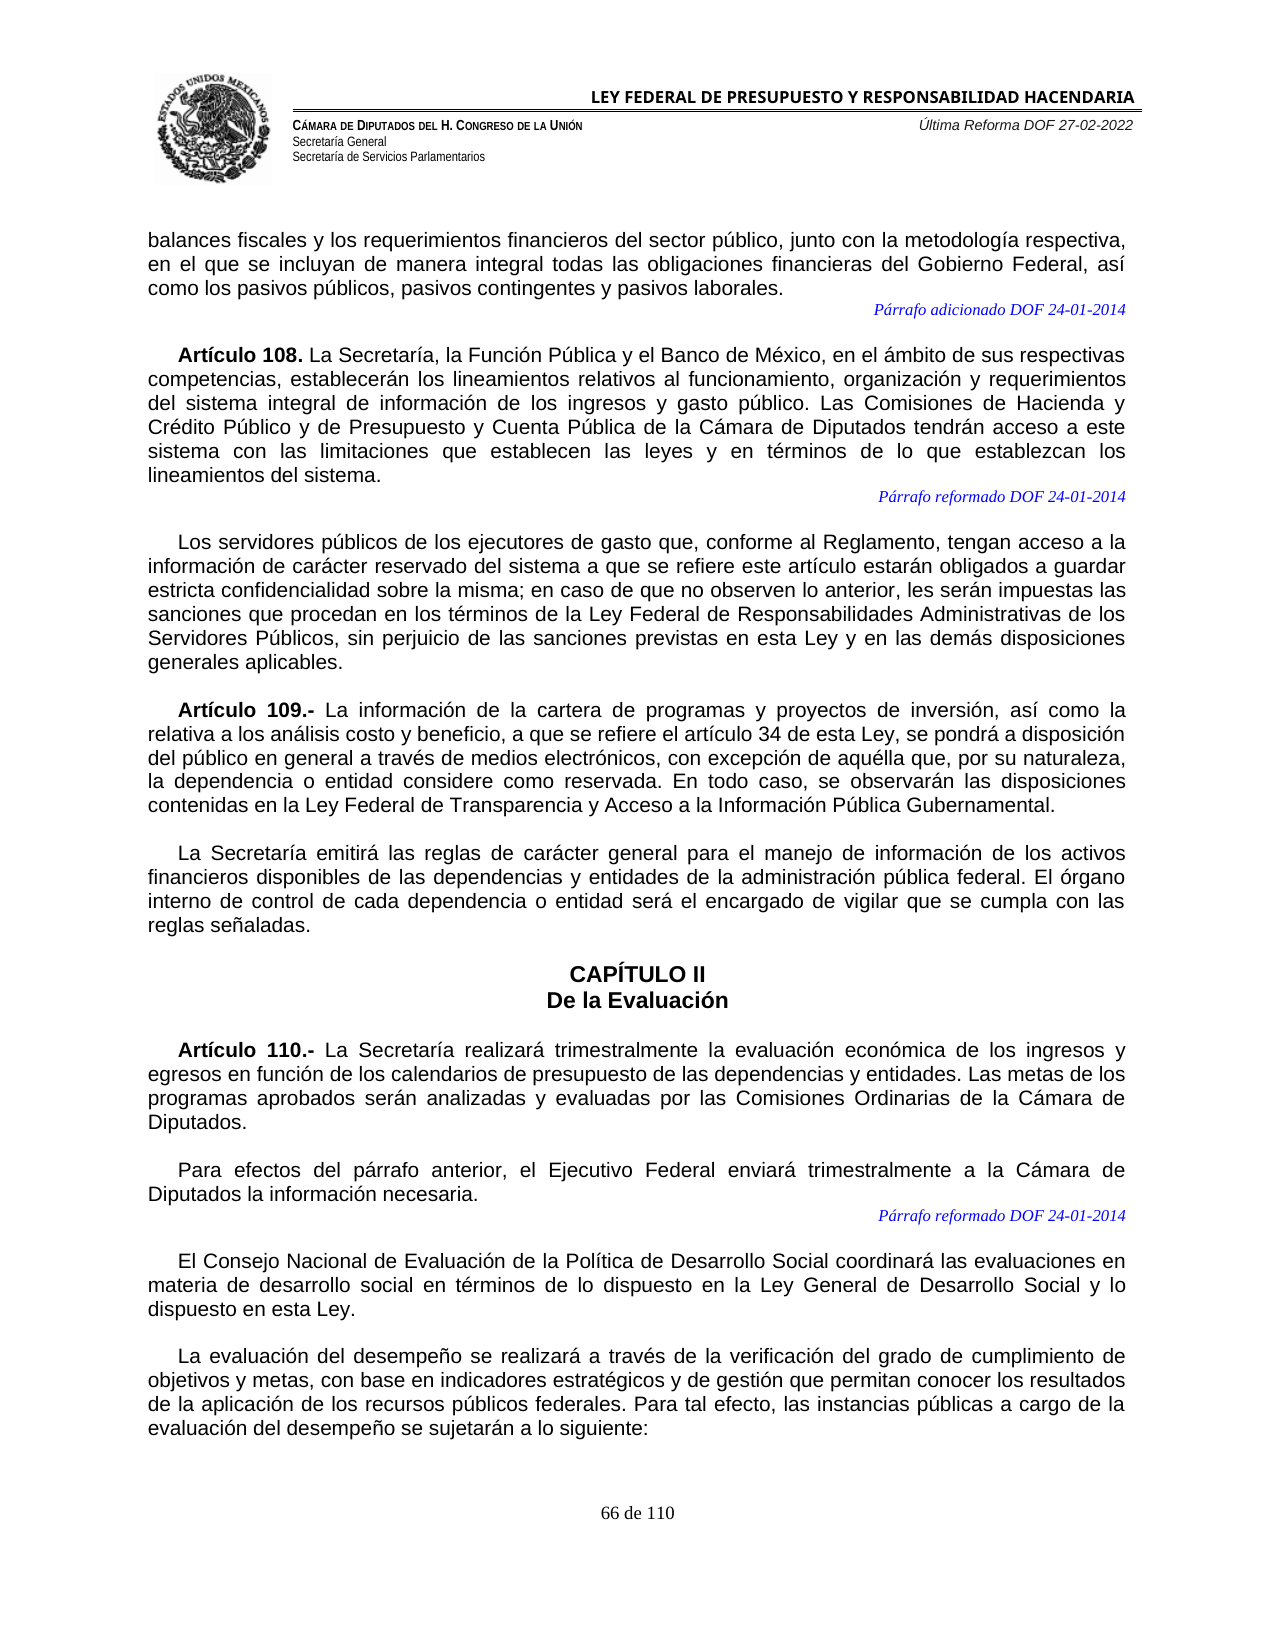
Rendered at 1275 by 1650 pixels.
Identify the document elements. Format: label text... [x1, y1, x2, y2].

text Párrafo adicionado DOF 24-01-2014 [148, 300, 1127, 319]
text balances fiscales y los requerimientos financieros del sector público, junto con la metodología respectiva, en el que se incluyan de manera integral todas las obligaciones financieras del Gobierno Federal, así como los pasivos públicos, pasivos contingentes y pasivos laborales. [148, 228, 1127, 300]
text El Consejo Nacional de Evaluación de la Política de Desarrollo Social coordinará las evaluaciones en materia de desarrollo social en términos de lo dispuesto en la Ley General de Desarrollo Social y lo dispuesto en esta Ley. [148, 1248, 1127, 1320]
text Artículo 110.- La Secretaría realizará trimestralmente la evaluación económica de los ingresos y egresos en función de los calendarios de presupuesto de las dependencias y entidades. Las metas de los programas aprobados serán analizadas y evaluadas por las Comisiones Ordinarias de la Cámara de Diputados. [148, 1038, 1127, 1133]
text Los servidores públicos de los ejecutores de gasto que, conforme al Reglamento, tengan acceso a la información de carácter reservado del sistema a que se refiere este artículo estarán obligados a guardar estricta confidencialidad sobre la misma; en caso de que no observen lo anterior, les serán impuestas las sanciones que procedan en los términos de la Ley Federal de Responsabilidades Administrativas de los Servidores Públicos, sin perjuicio de las sanciones previstas en esta Ley y en las demás disposiciones generales aplicables. [148, 530, 1127, 673]
text CAPÍTULO II [148, 961, 1127, 987]
text Artículo 109.- La información de la cartera de programas y proyectos de inversión, así como la relativa a los análisis costo y beneficio, a que se refiere el artículo 34 de esta Ley, se pondrá a disposición del público en general a través de medios electrónicos, con excepción de aquélla que, por su naturaleza, la dependencia o entidad considere como reservada. En todo caso, se observarán las disposiciones contenidas en la Ley Federal de Transparencia y Acceso a la Información Pública Gubernamental. [148, 697, 1127, 817]
text Para efectos del párrafo anterior, el Ejecutivo Federal enviará trimestralmente a la Cámara de Diputados la información necesaria. [148, 1157, 1127, 1205]
text La evaluación del desempeño se realizará a través de la verificación del grado de cumplimiento de objetivos y metas, con base en indicadores estratégicos y de gestión que permitan conocer los resultados de la aplicación de los recursos públicos federales. Para tal efecto, las instancias públicas a cargo de la evaluación del desempeño se sujetarán a lo siguiente: [148, 1344, 1127, 1440]
text Párrafo reformado DOF 24-01-2014 [148, 487, 1127, 506]
text Párrafo reformado DOF 24-01-2014 [148, 1205, 1127, 1224]
text La Secretaría emitirá las reglas de carácter general para el manejo de información de los activos financieros disponibles de las dependencias y entidades de la administración pública federal. El órgano interno de control de cada dependencia o entidad será el encargado de vigilar que se cumpla con las reglas señaladas. [148, 841, 1127, 937]
text Artículo 108. La Secretaría, la Función Pública y el Banco de México, en el ámbito de sus respectivas competencias, establecerán los lineamientos relativos al funcionamiento, organización y requerimientos del sistema integral de información de los ingresos y gasto público. Las Comisiones de Hacienda y Crédito Público y de Presupuesto y Cuenta Pública de la Cámara de Diputados tendrán acceso a este sistema con las limitaciones que establecen las leyes y en términos de lo que establezcan los lineamientos del sistema. [148, 343, 1127, 487]
text De la Evaluación [148, 987, 1127, 1014]
